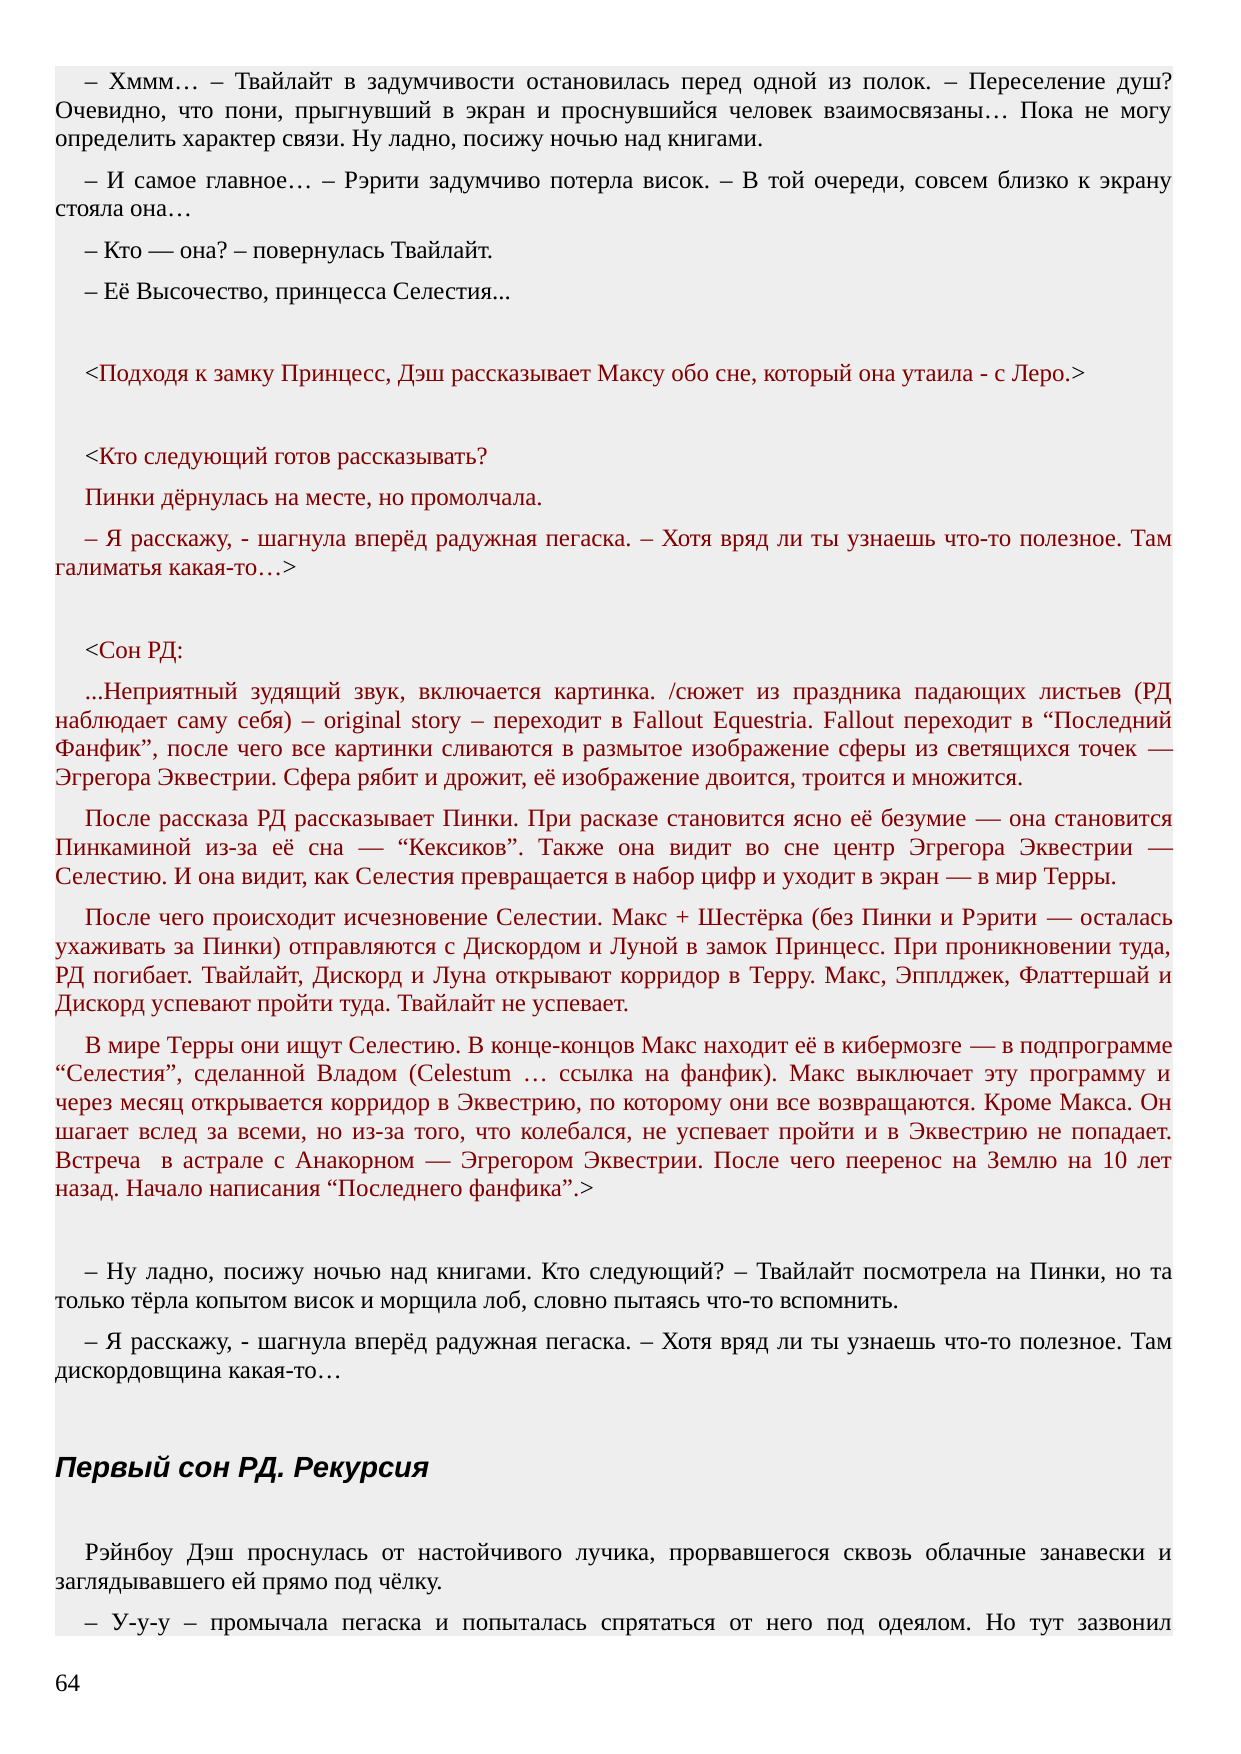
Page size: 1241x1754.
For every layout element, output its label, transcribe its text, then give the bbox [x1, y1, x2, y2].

text – Я расскажу, - шагнула вперёд радужная пегаска. – Хотя вряд ли ты узнаешь что-то полезное. Там дискордовщина какая-то… [55, 1326, 1173, 1383]
text – Хммм… – Твайлайт в задумчивости остановилась перед одной из полок. – Переселение душ? Очевидно, что пони, прыгнувший в экран и проснувшийся человек взаимосвязаны… Пока не могу определить характер связи. Ну ладно, посижу ночью над книгами. [55, 66, 1173, 152]
text – У-у-у – промычала пегаска и попыталась спрятаться от него под одеялом. Но тут зазвонил [55, 1607, 1173, 1636]
text – Её Высочество, принцесса Селестия... [55, 276, 1173, 305]
subtitle Первый сон РД. Рекурсия [55, 1450, 1173, 1483]
text Рэйнбоу Дэш проснулась от настойчивого лучика, прорвавшегося сквозь облачные занавески и заглядывавшего ей прямо под чёлку. [55, 1537, 1173, 1594]
text <Кто следующий готов рассказывать? [55, 441, 1173, 470]
text После чего происходит исчезновение Селестии. Макс + Шестёрка (без Пинки и Рэрити — осталась ухаживать за Пинки) отправляются с Дискордом и Луной в замок Принцесс. При проникновении туда, РД погибает. Твайлайт, Дискорд и Луна открывают корридор в Терру. Макс, Эпплджек, Флаттершай и Дискорд успевают пройти туда. Твайлайт не успевает. [55, 902, 1173, 1017]
text Пинки дёрнулась на месте, но промолчала. [55, 482, 1173, 511]
text В мире Терры они ищут Селестию. В конце-концов Макс находит её в кибермозге — в подпрограмме “Селестия”, сделанной Владом (Celestum … ссылка на фанфик). Макс выключает эту программу и через месяц открывается корридор в Эквестрию, по которому они все возвращаются. Кроме Макса. Он шагает вслед за всеми, но из-за того, что колебался, не успевает пройти и в Эквестрию не попадает. Встреча в астрале с Анакорном — Эгрегором Эквестрии. После чего пееренос на Землю на 10 лет назад. Начало написания “Последнего фанфика”.> [55, 1030, 1173, 1202]
text ...Неприятный зудящий звук, включается картинка. /сюжет из праздника падающих листьев (РД наблюдает саму себя) – original story – переходит в Fallout Equestria. Fallout переходит в “Последний Фанфик”, после чего все картинки сливаются в размытое изображение сферы из светящихся точек — Эгрегора Эквестрии. Сфера рябит и дрожит, её изображение двоится, троится и множится. [55, 676, 1173, 791]
text После рассказа РД рассказывает Пинки. При расказе становится ясно её безумие — она становится Пинкаминой из-за её сна — “Кексиков”. Также она видит во сне центр Эгрегора Эквестрии — Селестию. И она видит, как Селестия превращается в набор цифр и уходит в экран — в мир Терры. [55, 803, 1173, 890]
text – И самое главное… – Рэрити задумчиво потерла висок. – В той очереди, совсем близко к экрану стояла она… [55, 165, 1173, 222]
text <Сон РД: [55, 635, 1173, 663]
text – Ну ладно, посижу ночью над книгами. Кто следующий? – Твайлайт посмотрела на Пинки, но та только тёрла копытом висок и морщила лоб, словно пытаясь что-то вспомнить. [55, 1256, 1173, 1313]
text <Подходя к замку Принцесс, Дэш рассказывает Максу обо сне, который она утаила - с Леро.> [55, 358, 1173, 387]
text – Я расскажу, - шагнула вперёд радужная пегаска. – Хотя вряд ли ты узнаешь что-то полезное. Там галиматья какая-то…> [55, 523, 1173, 581]
text – Кто — она? – повернулась Твайлайт. [55, 235, 1173, 263]
